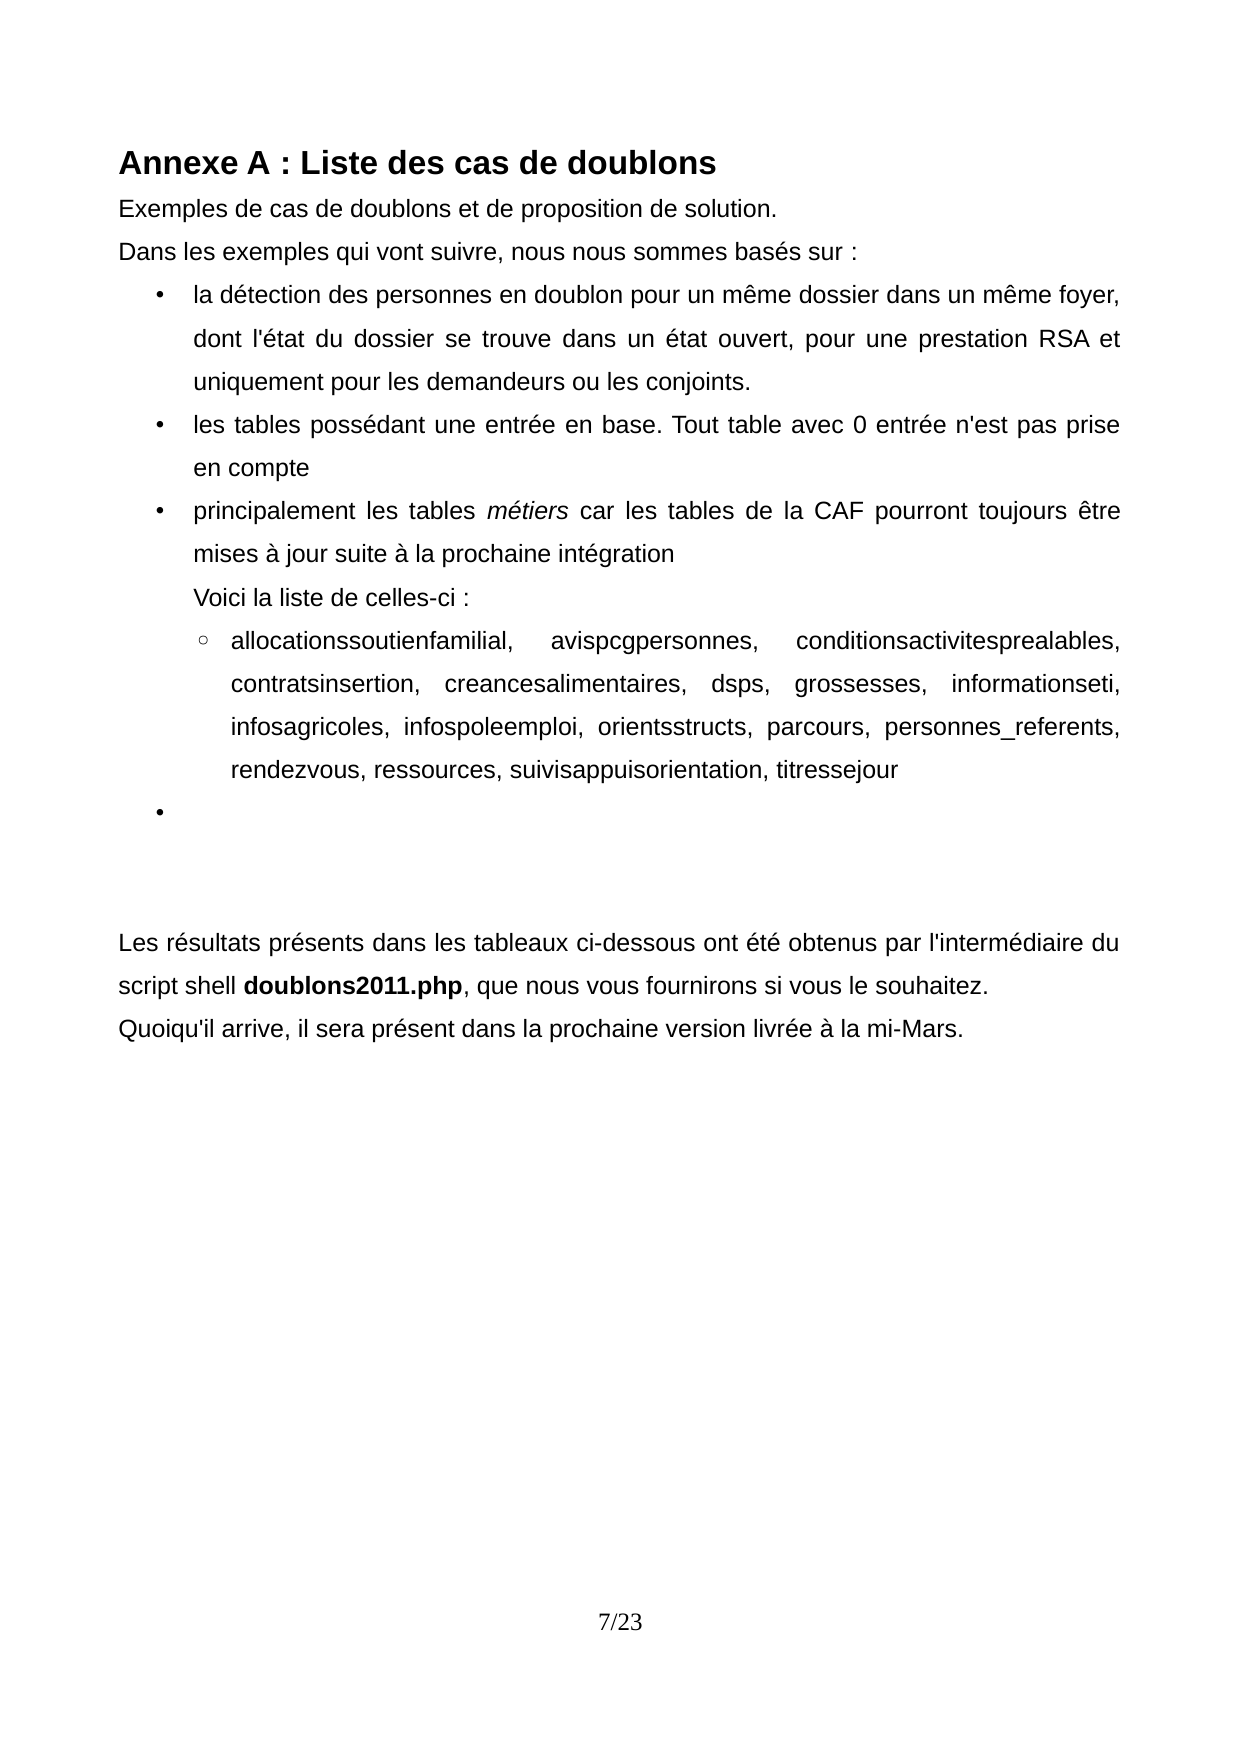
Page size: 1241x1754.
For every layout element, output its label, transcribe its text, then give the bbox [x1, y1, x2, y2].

list principalement les tables métiers car les tables de la CAF pourront toujours être mises à jour suite à la prochaine intégration [156, 496, 1122, 568]
text Dans les exemples qui vont suivre, nous nous sommes basés sur : [118, 237, 1122, 266]
list la détection des personnes en doublon pour un même dossier dans un même foyer, dont l'état du dossier se trouve dans un état ouvert, pour une prestation RSA et uniquement pour les demandeurs ou les conjoints. [156, 280, 1122, 395]
list les tables possédant une entrée en base. Tout table avec 0 entrée n'est pas prise en compte [156, 410, 1122, 482]
list allocationssoutienfamilial, avispcgpersonnes, conditionsactivitesprealables, contratsinsertion, creancesalimentaires, dsps, grossesses, informationseti, infosagricoles, infospoleemploi, orientsstructs, parcours, personnes_referents, rendezvous, ressources, suivisappuisorientation, titressejour [193, 626, 1122, 784]
text Les résultats présents dans les tableaux ci-dessous ont été obtenus par l'intermédiaire du script shell doublons2011.php, que nous vous fournirons si vous le souhaitez. [118, 928, 1122, 999]
text Quoiqu'il arrive, il sera présent dans la prochaine version livrée à la mi-Mars. [118, 1014, 1122, 1043]
subtitle Annexe A : Liste des cas de doublons [118, 143, 1122, 182]
list Voici la liste de celles-ci : [156, 582, 1122, 611]
text Exemples de cas de doublons et de proposition de solution. [118, 194, 1122, 223]
